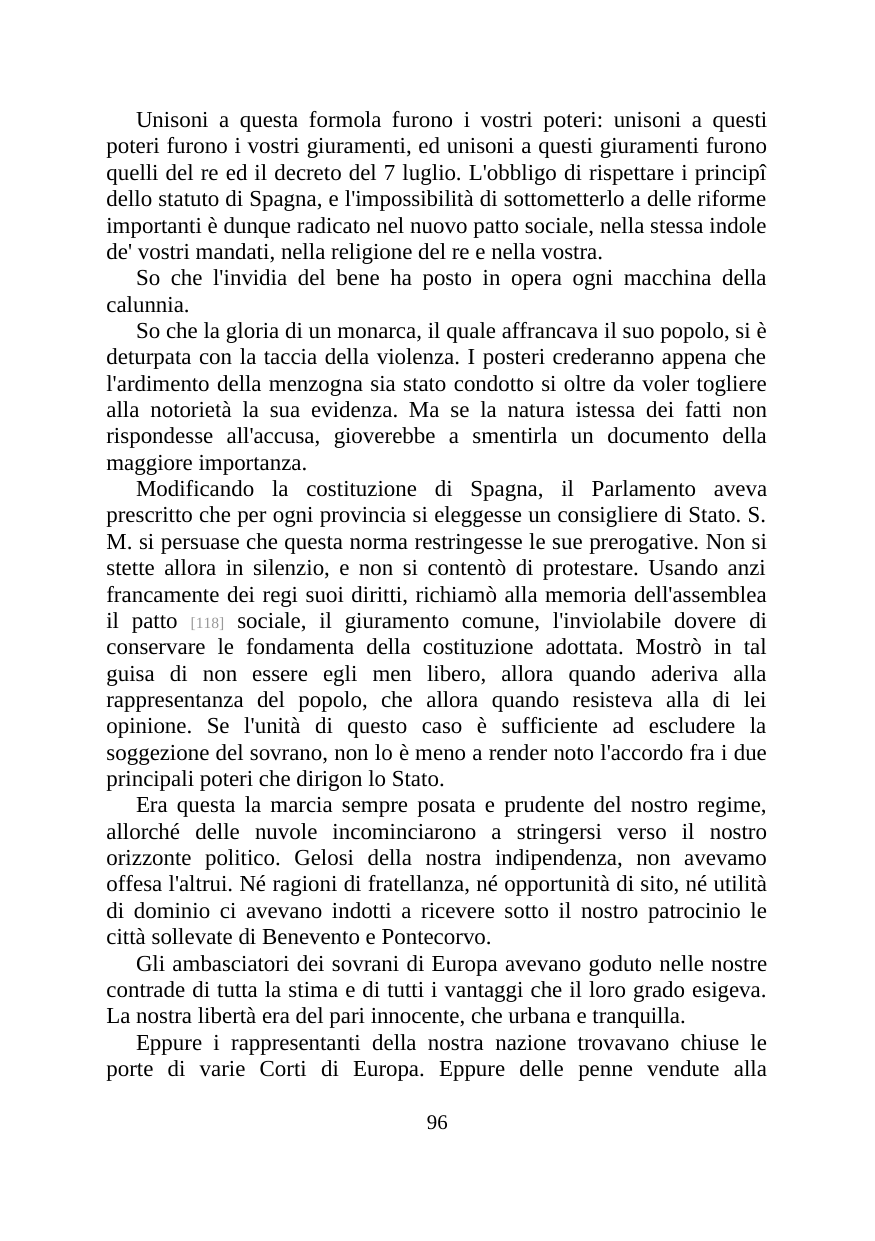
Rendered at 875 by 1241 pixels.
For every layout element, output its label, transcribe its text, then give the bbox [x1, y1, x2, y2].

text Gli ambasciatori dei sovrani di Europa avevano goduto nelle nostre contrade di tutta la stima e di tutti i vantaggi che il loro grado esigeva. La nostra libertà era del pari innocente, che urbana e tranquilla. [106, 949, 768, 1029]
text So che l'invidia del bene ha posto in opera ogni macchina della calunnia. [106, 264, 768, 317]
text Unisoni a questa formola furono i vostri poteri: unisoni a questi poteri furono i vostri giuramenti, ed unisoni a questi giuramenti furono quelli del re ed il decreto del 7 luglio. L'obbligo di rispettare i principî dello statuto di Spagna, e l'impossibilità di sottometterlo a delle riforme importanti è dunque radicato nel nuovo patto sociale, nella stessa indole de' vostri mandati, nella religione del re e nella vostra. [106, 106, 768, 264]
text So che la gloria di un monarca, il quale affrancava il suo popolo, si è deturpata con la taccia della violenza. I posteri crederanno appena che l'ardimento della menzogna sia stato condotto si oltre da voler togliere alla notorietà la sua evidenza. Ma se la natura istessa dei fatti non rispondesse all'accusa, gioverebbe a smentirla un documento della maggiore importanza. [106, 317, 768, 475]
text Era questa la marcia sempre posata e prudente del nostro regime, allorché delle nuvole incominciarono a stringersi verso il nostro orizzonte politico. Gelosi della nostra indipendenza, non avevamo offesa l'altrui. Né ragioni di fratellanza, né opportunità di sito, né utilità di dominio ci avevano indotti a ricevere sotto il nostro patrocinio le città sollevate di Benevento e Pontecorvo. [106, 791, 768, 949]
text Eppure i rappresentanti della nostra nazione trovavano chiuse le porte di varie Corti di Europa. Eppure delle penne vendute alla [106, 1029, 768, 1081]
text Modificando la costituzione di Spagna, il Parlamento aveva prescritto che per ogni provincia si eleggesse un consigliere di Stato. S. M. si persuase che questa norma restringesse le sue prerogative. Non si stette allora in silenzio, e non si contentò di protestare. Usando anzi francamente dei regi suoi diritti, richiamò alla memoria dell'assemblea il patto [118] sociale, il giuramento comune, l'inviolabile dovere di conservare le fondamenta della costituzione adottata. Mostrò in tal guisa di non essere egli men libero, allora quando aderiva alla rappresentanza del popolo, che allora quando resisteva alla di lei opinione. Se l'unità di questo caso è sufficiente ad escludere la soggezione del sovrano, non lo è meno a render noto l'accordo fra i due principali poteri che dirigon lo Stato. [106, 475, 768, 791]
